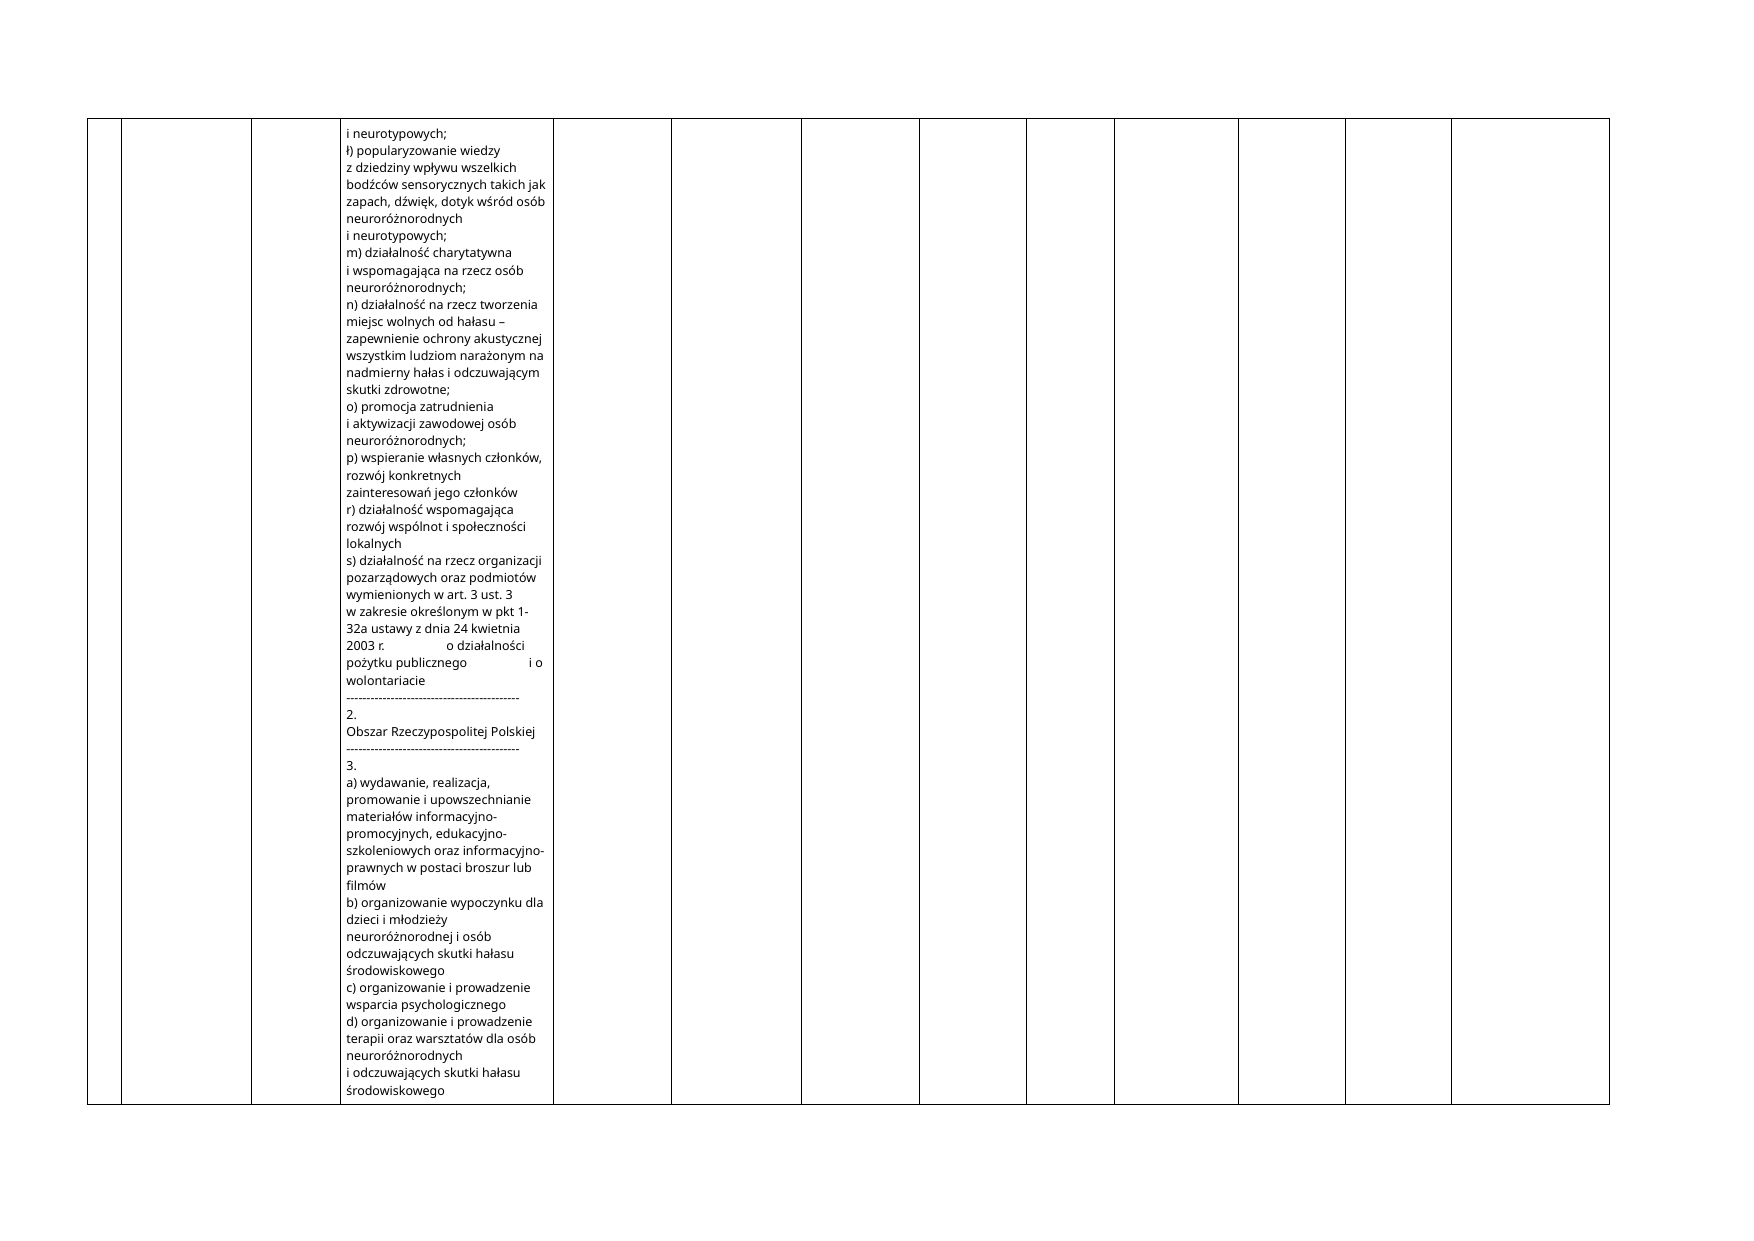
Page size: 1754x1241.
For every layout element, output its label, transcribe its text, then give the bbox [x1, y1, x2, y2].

table_cell [672, 119, 801, 1104]
table_cell [252, 119, 340, 1104]
table_cell - [1115, 119, 1238, 1104]
table_cell [1027, 119, 1114, 1104]
table_cell i neurotypowych; ł) popularyzowanie wiedzy z dziedziny wpływu wszelkich bodźców sensorycznych takich jak zapach, dźwięk, dotyk wśród osób neuroróżnorodnych i neurotypowych; m) działalność charytatywna i wspomagająca na rzecz osób neuroróżnorodnych; n) działalność na rzecz tworzenia miejsc wolnych od hałasu – zapewnienie ochrony akustycznej wszystkim ludziom narażonym na nadmierny hałas i odczuwającym skutki zdrowotne; o) promocja zatrudnienia i aktywizacji zawodowej osób neuroróżnorodnych; p) wspieranie własnych członków, rozwój konkretnych zainteresowań jego członków r) działalność wspomagająca rozwój wspólnot i społeczności lokalnych s) działalność na rzecz organizacji pozarządowych oraz podmiotów wymienionych w art. 3 ust. 3 w zakresie określonym w pkt 1-32a ustawy z dnia 24 kwietnia 2003 r. o działalności pożytku publicznego i o wolontariacie ------------------------------------------- 2. Obszar Rzeczypospolitej Polskiej ------------------------------------------- 3. a) wydawanie, realizacja, promowanie i upowszechnianie materiałów informacyjno-promocyjnych, edukacyjno-szkoleniowych oraz informacyjno-prawnych w postaci broszur lub filmów b) organizowanie wypoczynku dla dzieci i młodzieży neuroróżnorodnej i osób odczuwających skutki hałasu środowiskowego c) organizowanie i prowadzenie wsparcia psychologicznego d) organizowanie i prowadzenie terapii oraz warsztatów dla osób neuroróżnorodnych i odczuwających skutki hałasu środowiskowego [341, 119, 553, 1104]
table_cell [1452, 119, 1609, 1104]
table_cell [88, 119, 121, 1104]
table_cell - [1239, 119, 1345, 1104]
table_cell [920, 119, 1026, 1104]
table_cell [554, 119, 671, 1104]
table_cell [1346, 119, 1451, 1104]
table_cell [802, 119, 919, 1104]
table_cell [122, 119, 251, 1104]
